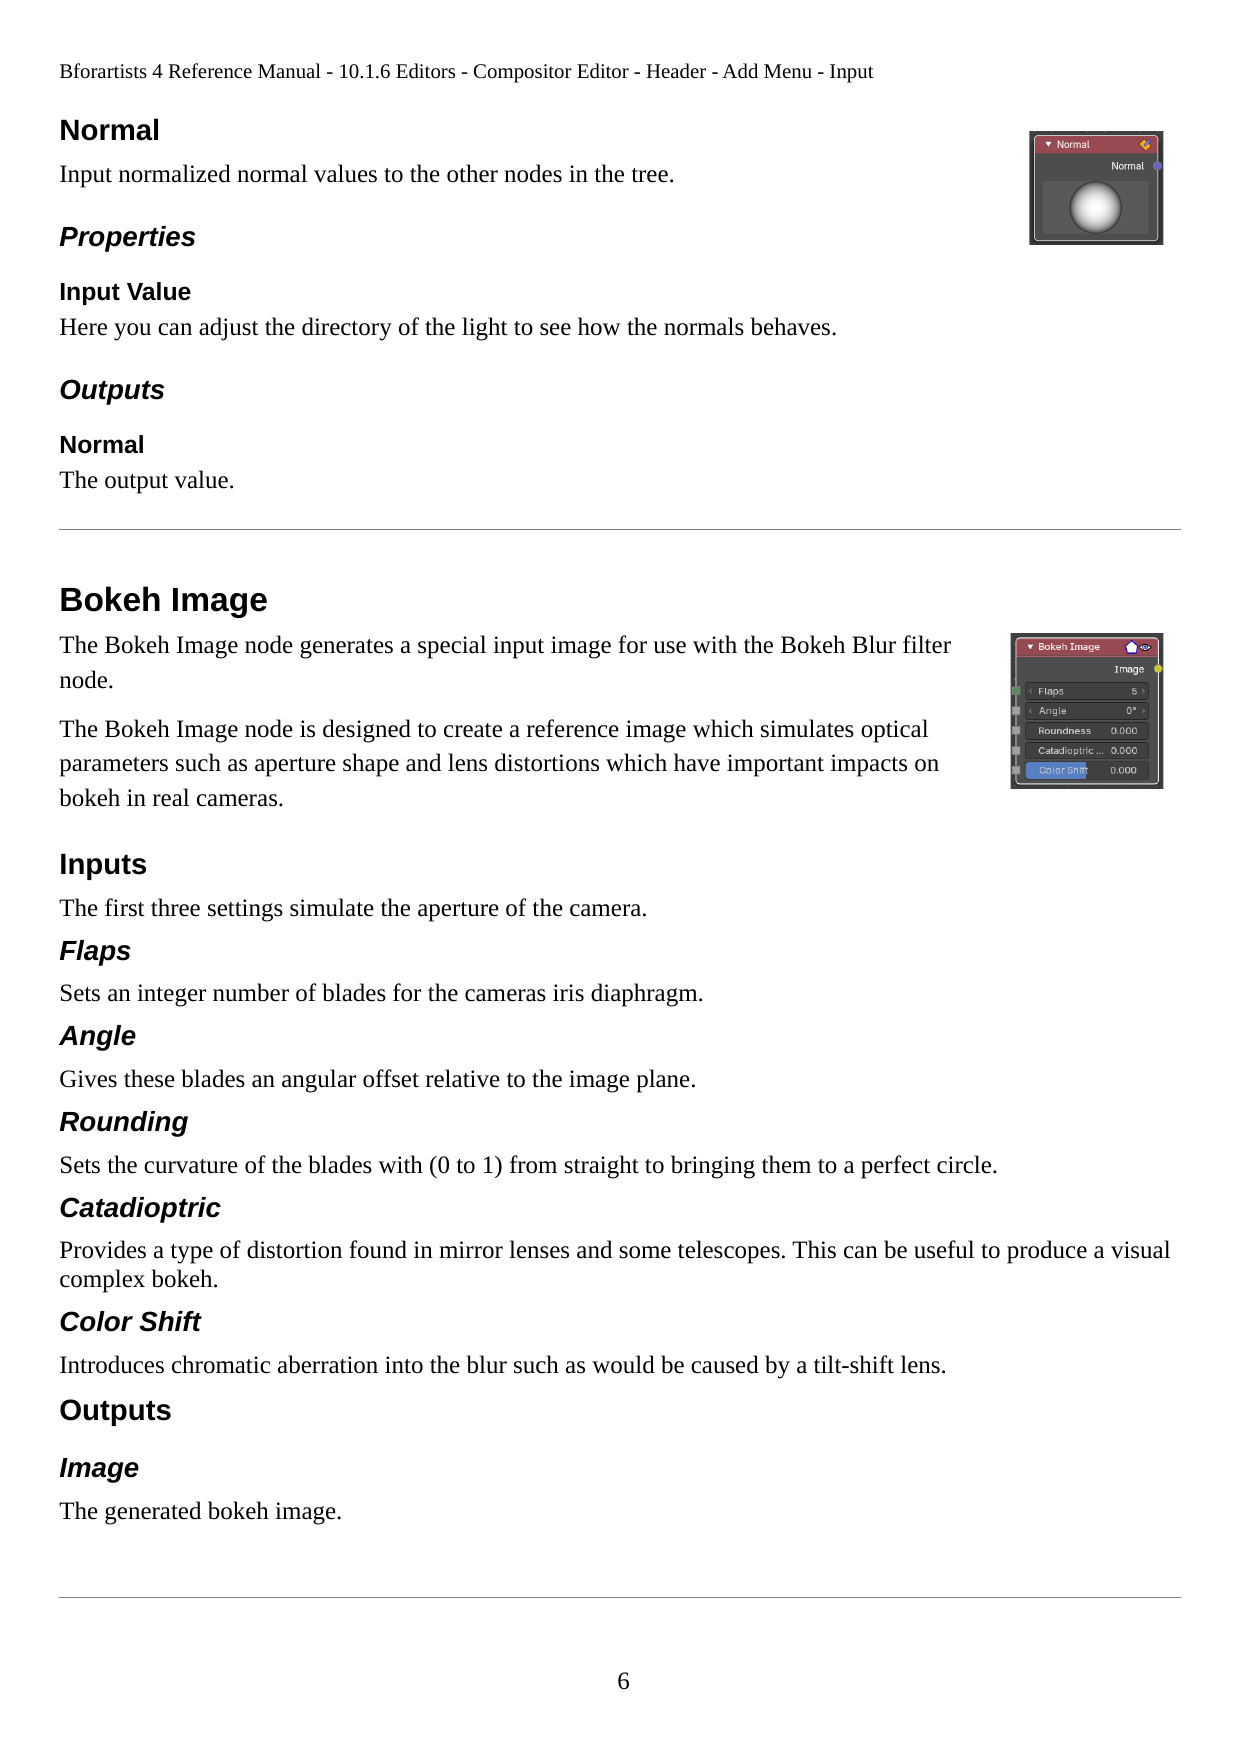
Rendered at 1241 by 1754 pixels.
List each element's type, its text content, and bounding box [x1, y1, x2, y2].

text The Bokeh Image node is designed to create a reference image which simulates optical parameters such as aperture shape and lens distortions which have important impacts on bokeh in real cameras. [59, 714, 1181, 812]
text Sets the curvature of the blades with (0 to 1) from straight to bringing them to a perfect circle. [59, 1150, 1181, 1178]
text The first three settings simulate the aperture of the camera. [59, 893, 1181, 922]
subtitle Catadioptric [59, 1191, 1181, 1223]
text The Bokeh Image node generates a special input image for use with the Bokeh Blur filter node. [59, 631, 1181, 694]
subtitle Outputs [59, 1393, 1181, 1427]
picture [1029, 131, 1164, 245]
picture [1010, 633, 1164, 789]
text Here you can adjust the directory of the light to see how the normals behaves. [59, 312, 1181, 341]
subtitle Bokeh Image [59, 579, 1181, 618]
subtitle Properties [59, 220, 1181, 252]
text Gives these blades an angular offset relative to the image plane. [59, 1064, 1181, 1093]
subtitle Flaps [59, 934, 1181, 966]
subtitle Normal [59, 431, 1181, 459]
text Input normalized normal values to the other nodes in the tree. [59, 159, 1029, 188]
subtitle Rounding [59, 1105, 1181, 1137]
subtitle Angle [59, 1020, 1181, 1052]
subtitle Inputs [59, 847, 1181, 880]
subtitle Outputs [59, 374, 1181, 406]
subtitle Image [59, 1452, 1181, 1484]
text Sets an integer number of blades for the cameras iris diaphragm. [59, 978, 1181, 1007]
text Provides a type of distortion found in mirror lenses and some telescopes. This can be useful to produce a visual complex bokeh. [59, 1235, 1181, 1293]
text Introduces chromatic aberration into the blur such as would be caused by a tilt-shift lens. [59, 1350, 1181, 1378]
subtitle Input Value [59, 277, 1181, 306]
text The generated bokeh image. [59, 1496, 1181, 1525]
subtitle Normal [59, 113, 1181, 146]
subtitle Color Shift [59, 1305, 1181, 1337]
text The output value. [59, 465, 1181, 494]
